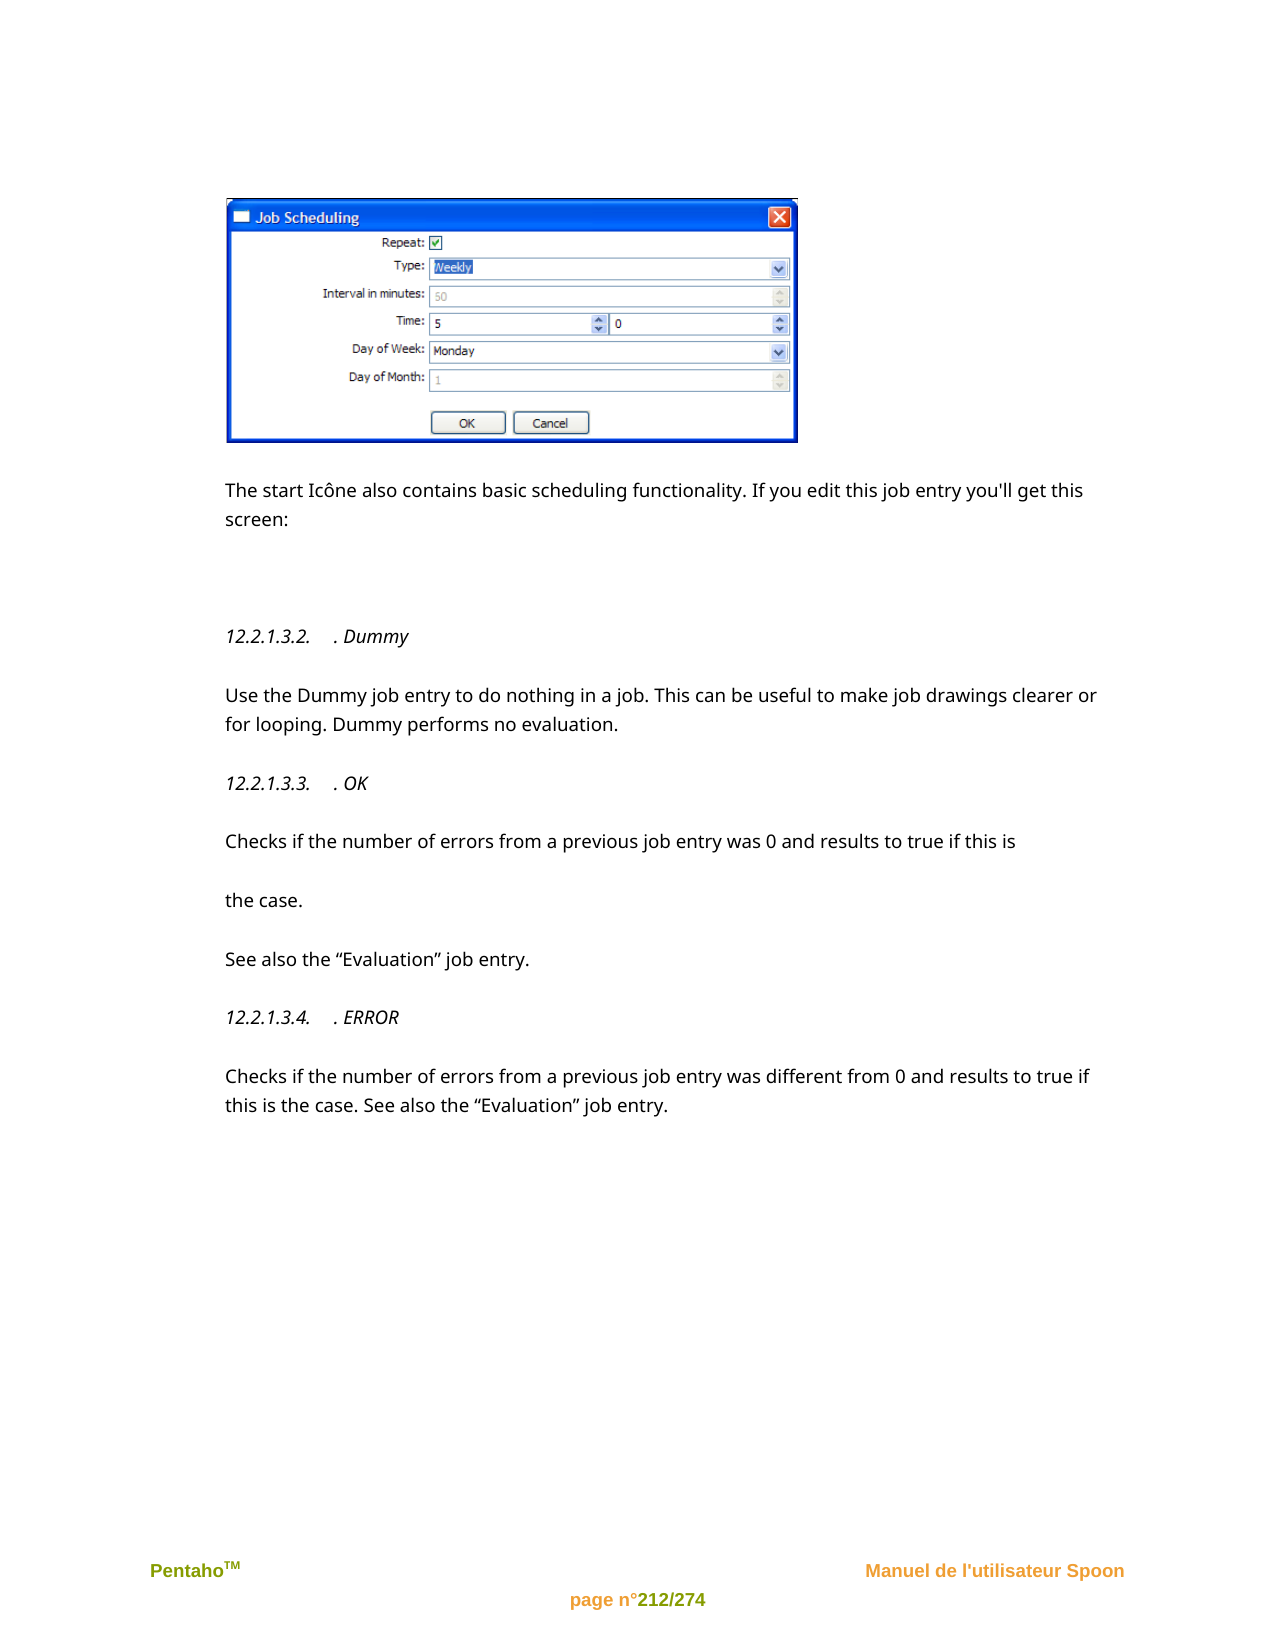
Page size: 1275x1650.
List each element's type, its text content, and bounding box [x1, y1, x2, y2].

text Use the Dummy job entry to do nothing in a job. This can be useful to make job drawings clearer or for looping. Dummy performs no evaluation. [225, 679, 1125, 737]
text The start Icône also contains basic scheduling functionality. If you edit this job entry you'll get this screen: [225, 150, 1125, 532]
text Checks if the number of errors from a previous job entry was different from 0 and results to true if this is the case. See also the “Evaluation” job entry. [225, 1060, 1125, 1118]
text See also the “Evaluation” job entry. [225, 943, 1125, 972]
text Checks if the number of errors from a previous job entry was 0 and results to true if this is [225, 825, 1125, 854]
subtitle . Dummy [225, 620, 1125, 649]
text the case. [225, 884, 1125, 913]
subtitle . ERROR [225, 1001, 1125, 1030]
subtitle . OK [225, 767, 1125, 796]
